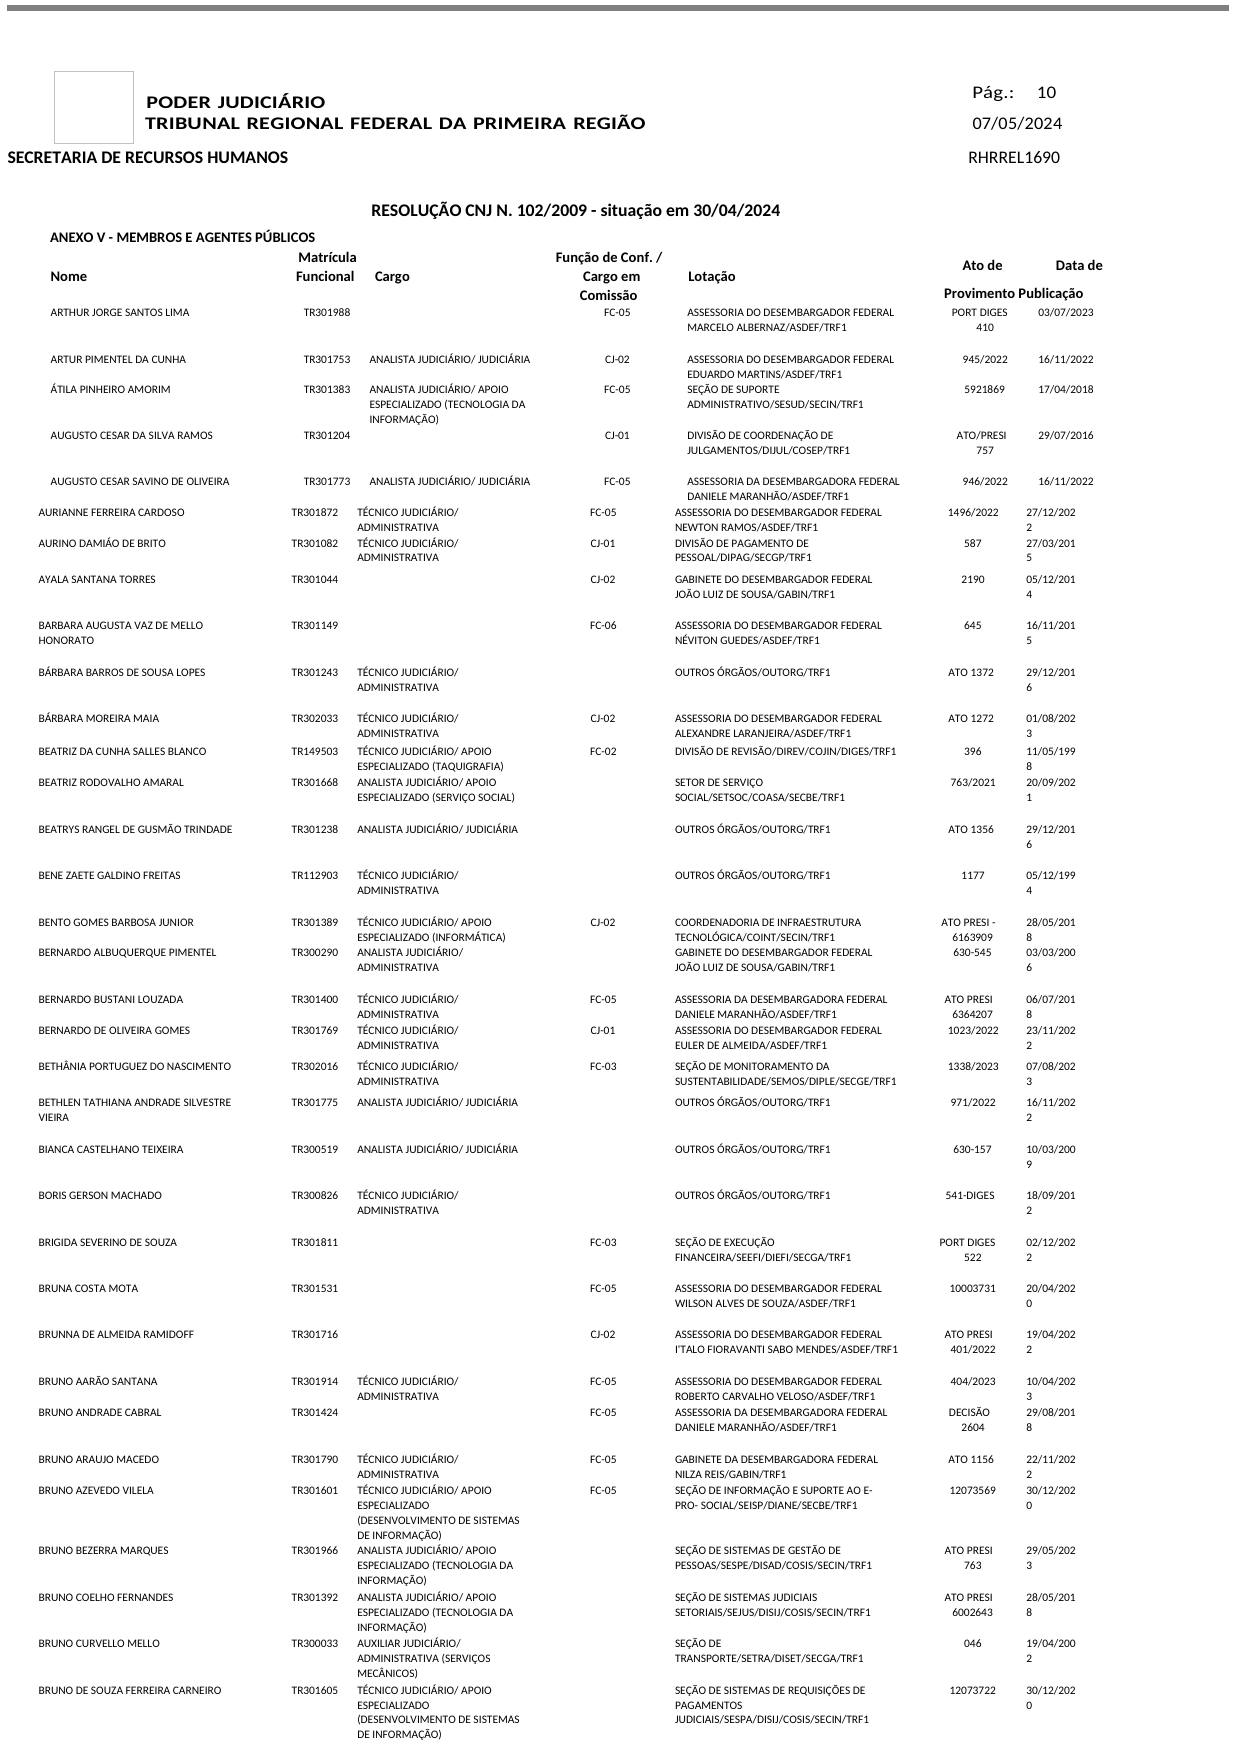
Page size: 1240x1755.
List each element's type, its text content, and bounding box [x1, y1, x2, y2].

table_cell OUTROS ÓRGÃOS/OUTORG/TRF1 [675, 822, 933, 868]
table_cell 28/05/2018 [1026, 915, 1081, 946]
table_cell ANALISTA JUDICIÁRIO/ JUDICIÁRIA [357, 822, 590, 868]
table_cell BENE ZAETE GALDINO FREITAS [38, 869, 291, 915]
table_cell TÉCNICO JUDICIÁRIO/ ADMINISTRATIVA [357, 992, 590, 1023]
table_cell 945/2022 [944, 352, 1038, 383]
table_cell TÉCNICO JUDICIÁRIO/ APOIO ESPECIALIZADO (INFORMÁTICA) [357, 915, 590, 946]
table_header TR301872 [291, 505, 357, 536]
table_cell BRUNO BEZERRA MARQUES [38, 1544, 291, 1590]
table_cell [590, 1683, 675, 1743]
table_cell BEATRIZ RODOVALHO AMARAL [38, 776, 291, 822]
table_cell BORIS GERSON MACHADO [38, 1189, 291, 1235]
table_cell ANALISTA JUDICIÁRIO/ APOIO ESPECIALIZADO (TECNOLOGIA DA INFORMAÇÃO) [357, 1590, 590, 1637]
table_cell 046 [933, 1637, 1026, 1683]
table_cell DIVISÃO DE REVISÃO/DIREV/COJIN/DIGES/TRF1 [675, 744, 933, 776]
table_cell [590, 946, 675, 992]
table_cell SEÇÃO DE EXECUÇÃO FINANCEIRA/SEEFI/DIEFI/SECGA/TRF1 [675, 1235, 933, 1281]
table_cell SEÇÃO DE INFORMAÇÃO E SUPORTE AO E- PRO- SOCIAL/SEISP/DIANE/SECBE/TRF1 [675, 1483, 933, 1544]
table_cell FC-03 [590, 1059, 675, 1096]
table_cell ATO PRESI - 6163909 [933, 915, 1026, 946]
table_cell TR301769 [291, 1023, 357, 1059]
table_cell 946/2022 [944, 475, 1038, 505]
table_header Ato de Data de Provimento Publicação [944, 248, 1103, 306]
table_cell TR112903 [291, 869, 357, 915]
table_cell BERNARDO BUSTANI LOUZADA [38, 992, 291, 1023]
table_cell 587 [933, 536, 1026, 572]
table_cell 763/2021 [933, 776, 1026, 822]
table_cell 03/03/2006 [1026, 946, 1081, 992]
table_cell [369, 306, 556, 352]
table_cell [590, 1544, 675, 1590]
table_cell ASSESSORIA DO DESEMBARGADOR FEDERAL I'TALO FIORAVANTI SABO MENDES/ASDEF/TRF1 [675, 1328, 933, 1374]
table_cell ANALISTA JUDICIÁRIO/ APOIO ESPECIALIZADO (TECNOLOGIA DA INFORMAÇÃO) [357, 1544, 590, 1590]
table_cell TR301389 [291, 915, 357, 946]
table_cell ASSESSORIA DA DESEMBARGADORA FEDERAL DANIELE MARANHÃO/ASDEF/TRF1 [675, 992, 933, 1023]
table_cell DIVISÃO DE PAGAMENTO DE PESSOAL/DIPAG/SECGP/TRF1 [675, 536, 933, 572]
table_cell SEÇÃO DE SISTEMAS DE GESTÃO DE PESSOAS/SESPE/DISAD/COSIS/SECIN/TRF1 [675, 1544, 933, 1590]
table_cell ATO PRESI 401/2022 [933, 1328, 1026, 1374]
table_cell 10/03/2009 [1026, 1142, 1081, 1188]
table_cell TÉCNICO JUDICIÁRIO/ ADMINISTRATIVA [357, 665, 590, 711]
table_cell TR301605 [291, 1683, 357, 1743]
table_cell BRUNNA DE ALMEIDA RAMIDOFF [38, 1328, 291, 1374]
table_cell 19/04/2002 [1026, 1637, 1081, 1683]
table_cell TR300519 [291, 1142, 357, 1188]
table_cell ANALISTA JUDICIÁRIO/ APOIO ESPECIALIZADO (TECNOLOGIA DA INFORMAÇÃO) [369, 383, 556, 428]
table_cell FC-05 [590, 1281, 675, 1328]
table_cell 30/12/2020 [1026, 1683, 1081, 1743]
table_cell 05/12/1994 [1026, 869, 1081, 915]
table_cell TÉCNICO JUDICIÁRIO/ ADMINISTRATIVA [357, 711, 590, 744]
table_cell TÉCNICO JUDICIÁRIO/ APOIO ESPECIALIZADO (DESENVOLVIMENTO DE SISTEMAS DE INFORMAÇÃO) [357, 1683, 590, 1743]
table_cell 630-157 [933, 1142, 1026, 1188]
table_cell FC-05 [590, 1483, 675, 1544]
table_cell TR301243 [291, 665, 357, 711]
table_cell ASSESSORIA DA DESEMBARGADORA FEDERAL DANIELE MARANHÃO/ASDEF/TRF1 [687, 475, 944, 505]
table_cell FC-05 [590, 1452, 675, 1483]
table_cell TR301716 [291, 1328, 357, 1374]
table_cell ATO 1272 [933, 711, 1026, 744]
table_cell GABINETE DO DESEMBARGADOR FEDERAL JOÃO LUIZ DE SOUSA/GABIN/TRF1 [675, 572, 933, 618]
subtitle ANEXO V - MEMBROS E AGENTES PÚBLICOS [50, 228, 1107, 246]
table_cell [357, 1406, 590, 1452]
table_cell BERNARDO DE OLIVEIRA GOMES [38, 1023, 291, 1059]
table_cell AYALA SANTANA TORRES [38, 572, 291, 618]
table_cell BRIGIDA SEVERINO DE SOUZA [38, 1235, 291, 1281]
table_cell [590, 665, 675, 711]
table_cell TÉCNICO JUDICIÁRIO/ APOIO ESPECIALIZADO (DESENVOLVIMENTO DE SISTEMAS DE INFORMAÇÃO) [357, 1483, 590, 1544]
table_cell AURINO DAMIÁO DE BRITO [38, 536, 291, 572]
table_cell BENTO GOMES BARBOSA JUNIOR [38, 915, 291, 946]
table_cell ATO PRESI 6002643 [933, 1590, 1026, 1637]
table_header Lotação [687, 248, 944, 306]
table_cell 1338/2023 [933, 1059, 1026, 1096]
table_cell 01/08/2023 [1026, 711, 1081, 744]
table_cell 07/08/2023 [1026, 1059, 1081, 1096]
table_cell 29/12/2016 [1026, 665, 1081, 711]
table_cell PORT DIGES 522 [933, 1235, 1026, 1281]
table_cell GABINETE DA DESEMBARGADORA FEDERAL NILZA REIS/GABIN/TRF1 [675, 1452, 933, 1483]
table_cell 20/09/2021 [1026, 776, 1081, 822]
table_cell CJ-02 [590, 572, 675, 618]
table_cell TR301400 [291, 992, 357, 1023]
table_cell 27/03/2015 [1026, 536, 1081, 572]
table_cell ATO PRESI 763 [933, 1544, 1026, 1590]
table_cell SEÇÃO DE SISTEMAS JUDICIAIS SETORIAIS/SEJUS/DISIJ/COSIS/SECIN/TRF1 [675, 1590, 933, 1637]
table_cell TR300826 [291, 1189, 357, 1235]
table_cell TR301811 [291, 1235, 357, 1281]
table_cell ASSESSORIA DO DESEMBARGADOR FEDERAL ALEXANDRE LARANJEIRA/ASDEF/TRF1 [675, 711, 933, 744]
table_cell TR301988 [296, 306, 369, 352]
table_cell CJ-02 [590, 1328, 675, 1374]
table_cell FC-05 [590, 992, 675, 1023]
table_cell 645 [933, 619, 1026, 665]
table_cell [357, 619, 590, 665]
table_cell 10/04/2023 [1026, 1374, 1081, 1406]
table_cell 12073722 [933, 1683, 1026, 1743]
table_cell OUTROS ÓRGÃOS/OUTORG/TRF1 [675, 869, 933, 915]
table_cell BRUNO COELHO FERNANDES [38, 1590, 291, 1637]
table_cell TR301149 [291, 619, 357, 665]
table_cell TÉCNICO JUDICIÁRIO/ ADMINISTRATIVA [357, 869, 590, 915]
table_cell ATO/PRESI 757 [944, 428, 1038, 474]
table_cell CJ-01 [590, 536, 675, 572]
table_cell TR301044 [291, 572, 357, 618]
table_cell TÉCNICO JUDICIÁRIO/ ADMINISTRATIVA [357, 1023, 590, 1059]
table_cell BEATRYS RANGEL DE GUSMÃO TRINDADE [38, 822, 291, 868]
table_cell FC-05 [556, 383, 687, 428]
table_cell 29/12/2016 [1026, 822, 1081, 868]
table_cell FC-05 [556, 306, 687, 352]
table_cell 971/2022 [933, 1096, 1026, 1142]
table_cell [357, 1328, 590, 1374]
table_cell BRUNA COSTA MOTA [38, 1281, 291, 1328]
table_cell 23/11/2022 [1026, 1023, 1081, 1059]
table_cell TR301392 [291, 1590, 357, 1637]
table_cell TR301204 [296, 428, 369, 474]
table_cell ASSESSORIA DO DESEMBARGADOR FEDERAL ROBERTO CARVALHO VELOSO/ASDEF/TRF1 [675, 1374, 933, 1406]
table_cell ANALISTA JUDICIÁRIO/ APOIO ESPECIALIZADO (SERVIÇO SOCIAL) [357, 776, 590, 822]
table_cell FC-05 [590, 1374, 675, 1406]
table_cell 03/07/2023 [1038, 306, 1103, 352]
table_header Matrícula Funcional [296, 248, 369, 306]
table_header ASSESSORIA DO DESEMBARGADOR FEDERAL NEWTON RAMOS/ASDEF/TRF1 [675, 505, 933, 536]
table_cell OUTROS ÓRGÃOS/OUTORG/TRF1 [675, 1189, 933, 1235]
table_header FC-05 [590, 505, 675, 536]
table_cell SEÇÃO DE TRANSPORTE/SETRA/DISET/SECGA/TRF1 [675, 1637, 933, 1683]
table_cell BIANCA CASTELHANO TEIXEIRA [38, 1142, 291, 1188]
table_cell TR301238 [291, 822, 357, 868]
table_cell TR300033 [291, 1637, 357, 1683]
table_cell TR301753 [296, 352, 369, 383]
table_cell BRUNO DE SOUZA FERREIRA CARNEIRO [38, 1683, 291, 1743]
table_cell [590, 776, 675, 822]
table_cell CJ-01 [590, 1023, 675, 1059]
table_cell TÉCNICO JUDICIÁRIO/ ADMINISTRATIVA [357, 536, 590, 572]
table_cell ARTHUR JORGE SANTOS LIMA [50, 306, 296, 352]
table_cell TR301383 [296, 383, 369, 428]
table_cell 1023/2022 [933, 1023, 1026, 1059]
table_cell ATO 1372 [933, 665, 1026, 711]
table_cell 29/07/2016 [1038, 428, 1103, 474]
table_cell ASSESSORIA DO DESEMBARGADOR FEDERAL EDUARDO MARTINS/ASDEF/TRF1 [687, 352, 944, 383]
table_cell TR301531 [291, 1281, 357, 1328]
table_cell ASSESSORIA DO DESEMBARGADOR FEDERAL NÉVITON GUEDES/ASDEF/TRF1 [675, 619, 933, 665]
table_cell ANALISTA JUDICIÁRIO/ JUDICIÁRIA [369, 475, 556, 505]
table_cell OUTROS ÓRGÃOS/OUTORG/TRF1 [675, 1142, 933, 1188]
table_cell [357, 1235, 590, 1281]
table_cell TR149503 [291, 744, 357, 776]
table_cell [590, 1096, 675, 1142]
table_cell [590, 1189, 675, 1235]
table_cell ANALISTA JUDICIÁRIO/ JUDICIÁRIA [369, 352, 556, 383]
table_cell ASSESSORIA DO DESEMBARGADOR FEDERAL MARCELO ALBERNAZ/ASDEF/TRF1 [687, 306, 944, 352]
table_cell ANALISTA JUDICIÁRIO/ JUDICIÁRIA [357, 1142, 590, 1188]
table_cell ATO 1156 [933, 1452, 1026, 1483]
table_cell SEÇÃO DE SISTEMAS DE REQUISIÇÕES DE PAGAMENTOS JUDICIAIS/SESPA/DISIJ/COSIS/SECIN/TRF1 [675, 1683, 933, 1743]
table_cell TR301773 [296, 475, 369, 505]
table_cell CJ-02 [590, 915, 675, 946]
table_cell TÉCNICO JUDICIÁRIO/ ADMINISTRATIVA [357, 1452, 590, 1483]
table_cell TR301914 [291, 1374, 357, 1406]
table_cell DIVISÃO DE COORDENAÇÃO DE JULGAMENTOS/DIJUL/COSEP/TRF1 [687, 428, 944, 474]
table_cell 05/12/2014 [1026, 572, 1081, 618]
table_cell TR301668 [291, 776, 357, 822]
table_cell TÉCNICO JUDICIÁRIO/ ADMINISTRATIVA [357, 1189, 590, 1235]
table_cell 16/11/2022 [1038, 475, 1103, 505]
table_cell SEÇÃO DE SUPORTE ADMINISTRATIVO/SESUD/SECIN/TRF1 [687, 383, 944, 428]
table_header AURIANNE FERREIRA CARDOSO [38, 505, 291, 536]
table_cell CJ-02 [590, 711, 675, 744]
table_cell [357, 572, 590, 618]
table_cell ANALISTA JUDICIÁRIO/ ADMINISTRATIVA [357, 946, 590, 992]
table_cell 20/04/2020 [1026, 1281, 1081, 1328]
table_cell 02/12/2022 [1026, 1235, 1081, 1281]
table_cell TR302033 [291, 711, 357, 744]
table_cell 541-DIGES [933, 1189, 1026, 1235]
table_cell CJ-02 [556, 352, 687, 383]
table_cell 22/11/2022 [1026, 1452, 1081, 1483]
table_cell OUTROS ÓRGÃOS/OUTORG/TRF1 [675, 1096, 933, 1142]
table_cell TÉCNICO JUDICIÁRIO/ ADMINISTRATIVA [357, 1374, 590, 1406]
table_cell OUTROS ÓRGÃOS/OUTORG/TRF1 [675, 665, 933, 711]
table_cell BRUNO CURVELLO MELLO [38, 1637, 291, 1683]
table_cell ATO PRESI 6364207 [933, 992, 1026, 1023]
table_cell FC-03 [590, 1235, 675, 1281]
table_cell 10003731 [933, 1281, 1026, 1328]
table_cell [590, 1590, 675, 1637]
table_cell FC-05 [590, 1406, 675, 1452]
table_cell FC-06 [590, 619, 675, 665]
table_cell TR301790 [291, 1452, 357, 1483]
table_cell SETOR DE SERVIÇO SOCIAL/SETSOC/COASA/SECBE/TRF1 [675, 776, 933, 822]
table_cell AUXILIAR JUDICIÁRIO/ ADMINISTRATIVA (SERVIÇOS MECÂNICOS) [357, 1637, 590, 1683]
table_cell TR301601 [291, 1483, 357, 1544]
table_cell TR301966 [291, 1544, 357, 1590]
table_cell COORDENADORIA DE INFRAESTRUTURA TECNOLÓGICA/COINT/SECIN/TRF1 [675, 915, 933, 946]
table_cell BRUNO AARÃO SANTANA [38, 1374, 291, 1406]
table_cell PORT DIGES 410 [944, 306, 1038, 352]
table_cell FC-05 [556, 475, 687, 505]
table_cell ARTUR PIMENTEL DA CUNHA [50, 352, 296, 383]
table_header Cargo [369, 248, 556, 306]
table_cell 11/05/1998 [1026, 744, 1081, 776]
table_cell TR301775 [291, 1096, 357, 1142]
table_cell 16/11/2022 [1038, 352, 1103, 383]
table_cell BARBARA AUGUSTA VAZ DE MELLO HONORATO [38, 619, 291, 665]
table_cell ATO 1356 [933, 822, 1026, 868]
table_cell 29/08/2018 [1026, 1406, 1081, 1452]
table_header 27/12/2022 [1026, 505, 1081, 536]
table_cell BÁRBARA BARROS DE SOUSA LOPES [38, 665, 291, 711]
table_cell 17/04/2018 [1038, 383, 1103, 428]
table_cell 28/05/2018 [1026, 1590, 1081, 1637]
table_cell DECISÃO 2604 [933, 1406, 1026, 1452]
table_header TÉCNICO JUDICIÁRIO/ ADMINISTRATIVA [357, 505, 590, 536]
text RESOLUÇÃO CNJ N. 102/2009 - situação em 30/04/2024 [58, 199, 1093, 221]
table_cell BRUNO AZEVEDO VILELA [38, 1483, 291, 1544]
table_cell ASSESSORIA DO DESEMBARGADOR FEDERAL EULER DE ALMEIDA/ASDEF/TRF1 [675, 1023, 933, 1059]
table_cell 18/09/2012 [1026, 1189, 1081, 1235]
table_cell 630-545 [933, 946, 1026, 992]
table_cell TR300290 [291, 946, 357, 992]
table_cell [590, 1142, 675, 1188]
table_cell FC-02 [590, 744, 675, 776]
table_cell GABINETE DO DESEMBARGADOR FEDERAL JOÃO LUIZ DE SOUSA/GABIN/TRF1 [675, 946, 933, 992]
table_cell 404/2023 [933, 1374, 1026, 1406]
table_cell BRUNO ARAUJO MACEDO [38, 1452, 291, 1483]
table_cell ANALISTA JUDICIÁRIO/ JUDICIÁRIA [357, 1096, 590, 1142]
table_cell TÉCNICO JUDICIÁRIO/ APOIO ESPECIALIZADO (TAQUIGRAFIA) [357, 744, 590, 776]
table_cell [590, 822, 675, 868]
text SECRETARIA DE RECURSOS HUMANOS RHRREL1690 [7, 11, 1107, 168]
table_cell 16/11/2022 [1026, 1096, 1081, 1142]
table_cell BRUNO ANDRADE CABRAL [38, 1406, 291, 1452]
table_cell [590, 1637, 675, 1683]
table_cell [357, 1281, 590, 1328]
table_cell 06/07/2018 [1026, 992, 1081, 1023]
table_cell 396 [933, 744, 1026, 776]
table_cell 16/11/2015 [1026, 619, 1081, 665]
table_header 1496/2022 [933, 505, 1026, 536]
table_header Função de Conf. / Cargo em Comissão [556, 248, 687, 306]
table_cell ASSESSORIA DO DESEMBARGADOR FEDERAL WILSON ALVES DE SOUZA/ASDEF/TRF1 [675, 1281, 933, 1328]
table_header Nome [50, 248, 296, 306]
table_cell BEATRIZ DA CUNHA SALLES BLANCO [38, 744, 291, 776]
table_cell AUGUSTO CESAR DA SILVA RAMOS [50, 428, 296, 474]
table_cell [369, 428, 556, 474]
table_cell 2190 [933, 572, 1026, 618]
table_cell AUGUSTO CESAR SAVINO DE OLIVEIRA [50, 475, 296, 505]
table_cell 29/05/2023 [1026, 1544, 1081, 1590]
table_cell 19/04/2022 [1026, 1328, 1081, 1374]
table_cell TR301082 [291, 536, 357, 572]
table_cell TÉCNICO JUDICIÁRIO/ ADMINISTRATIVA [357, 1059, 590, 1096]
table_cell ÁTILA PINHEIRO AMORIM [50, 383, 296, 428]
table_cell BETHLEN TATHIANA ANDRADE SILVESTRE VIEIRA [38, 1096, 291, 1142]
table_cell 30/12/2020 [1026, 1483, 1081, 1544]
table_cell 12073569 [933, 1483, 1026, 1544]
table_cell BERNARDO ALBUQUERQUE PIMENTEL [38, 946, 291, 992]
table_cell BÁRBARA MOREIRA MAIA [38, 711, 291, 744]
table_cell 5921869 [944, 383, 1038, 428]
table_cell TR302016 [291, 1059, 357, 1096]
table_cell TR301424 [291, 1406, 357, 1452]
table_cell CJ-01 [556, 428, 687, 474]
table_cell ASSESSORIA DA DESEMBARGADORA FEDERAL DANIELE MARANHÃO/ASDEF/TRF1 [675, 1406, 933, 1452]
table_cell SEÇÃO DE MONITORAMENTO DA SUSTENTABILIDADE/SEMOS/DIPLE/SECGE/TRF1 [675, 1059, 933, 1096]
table_cell 1177 [933, 869, 1026, 915]
table_cell [590, 869, 675, 915]
table_cell BETHÂNIA PORTUGUEZ DO NASCIMENTO [38, 1059, 291, 1096]
